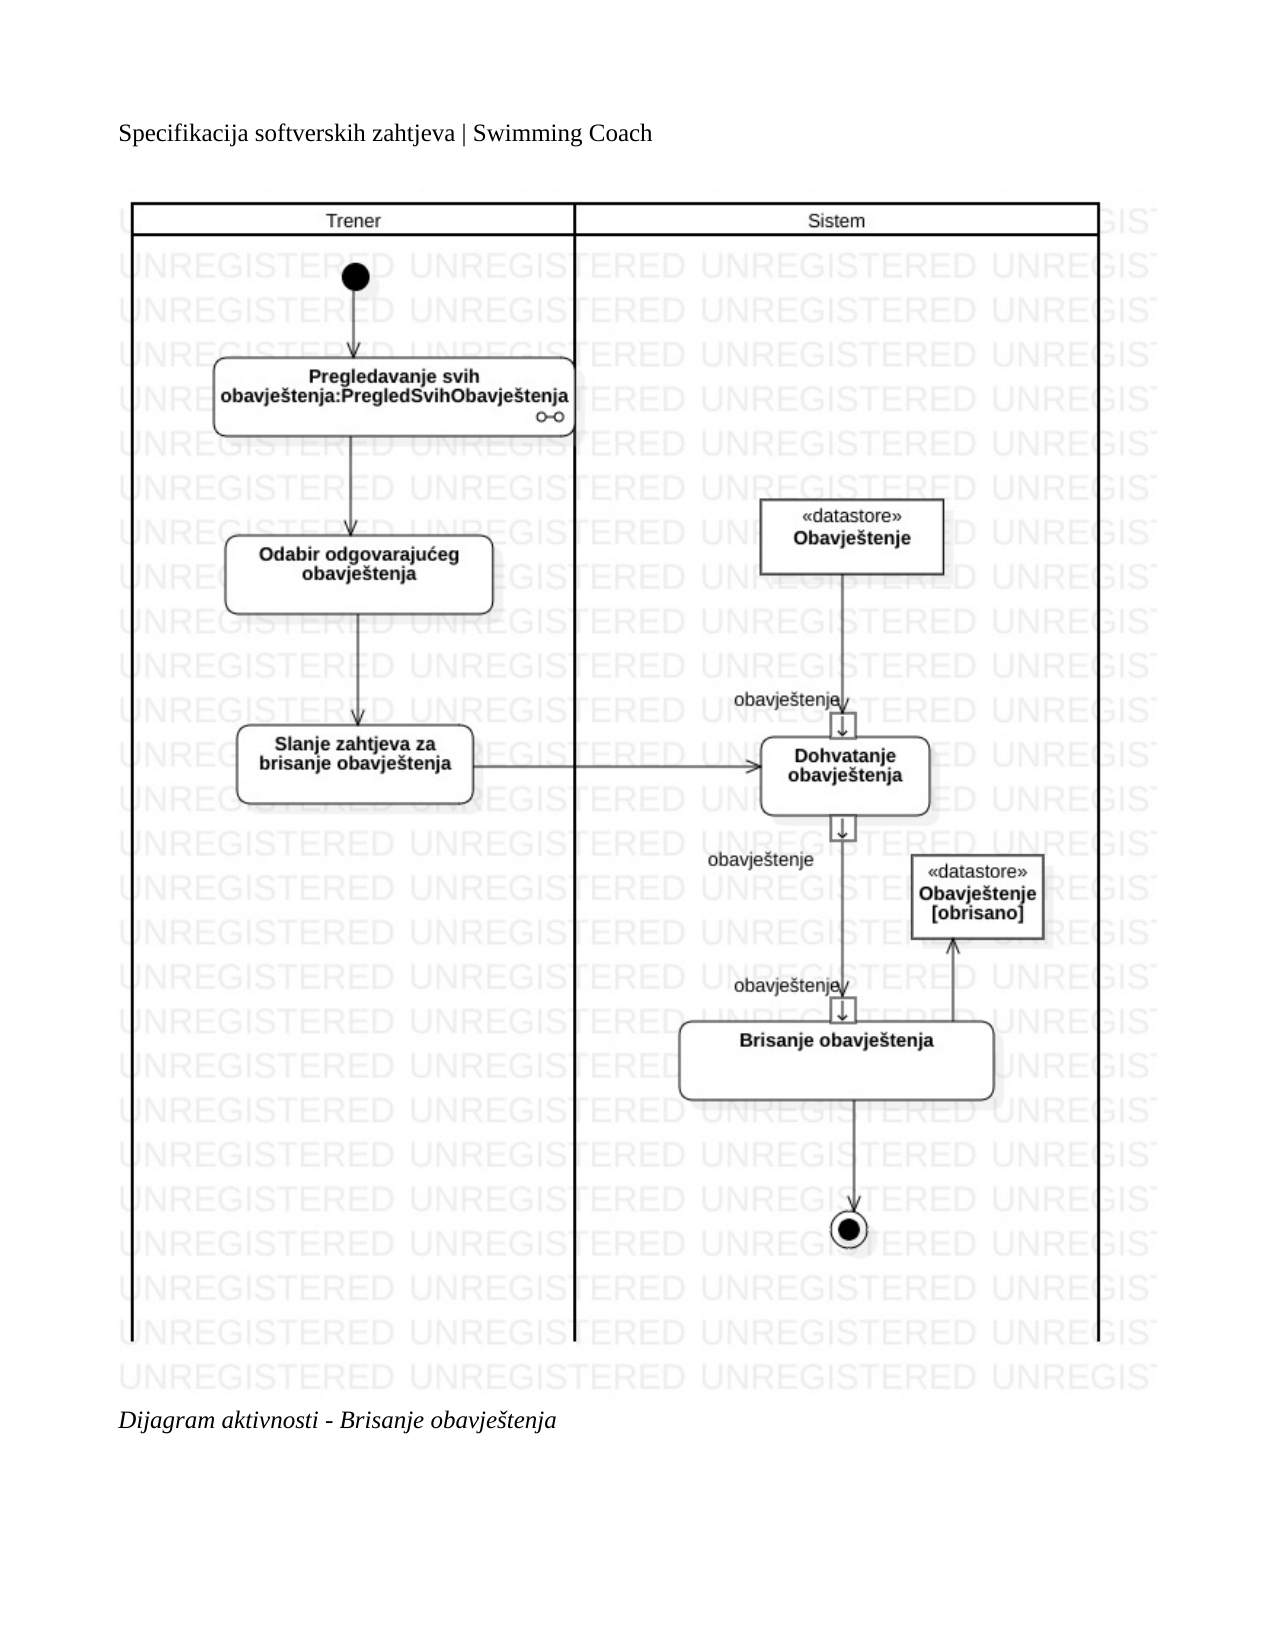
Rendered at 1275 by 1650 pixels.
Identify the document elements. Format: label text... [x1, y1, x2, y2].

picture [118, 189, 1157, 1401]
text Dijagram aktivnosti - Brisanje obavještenja [118, 1401, 1157, 1434]
